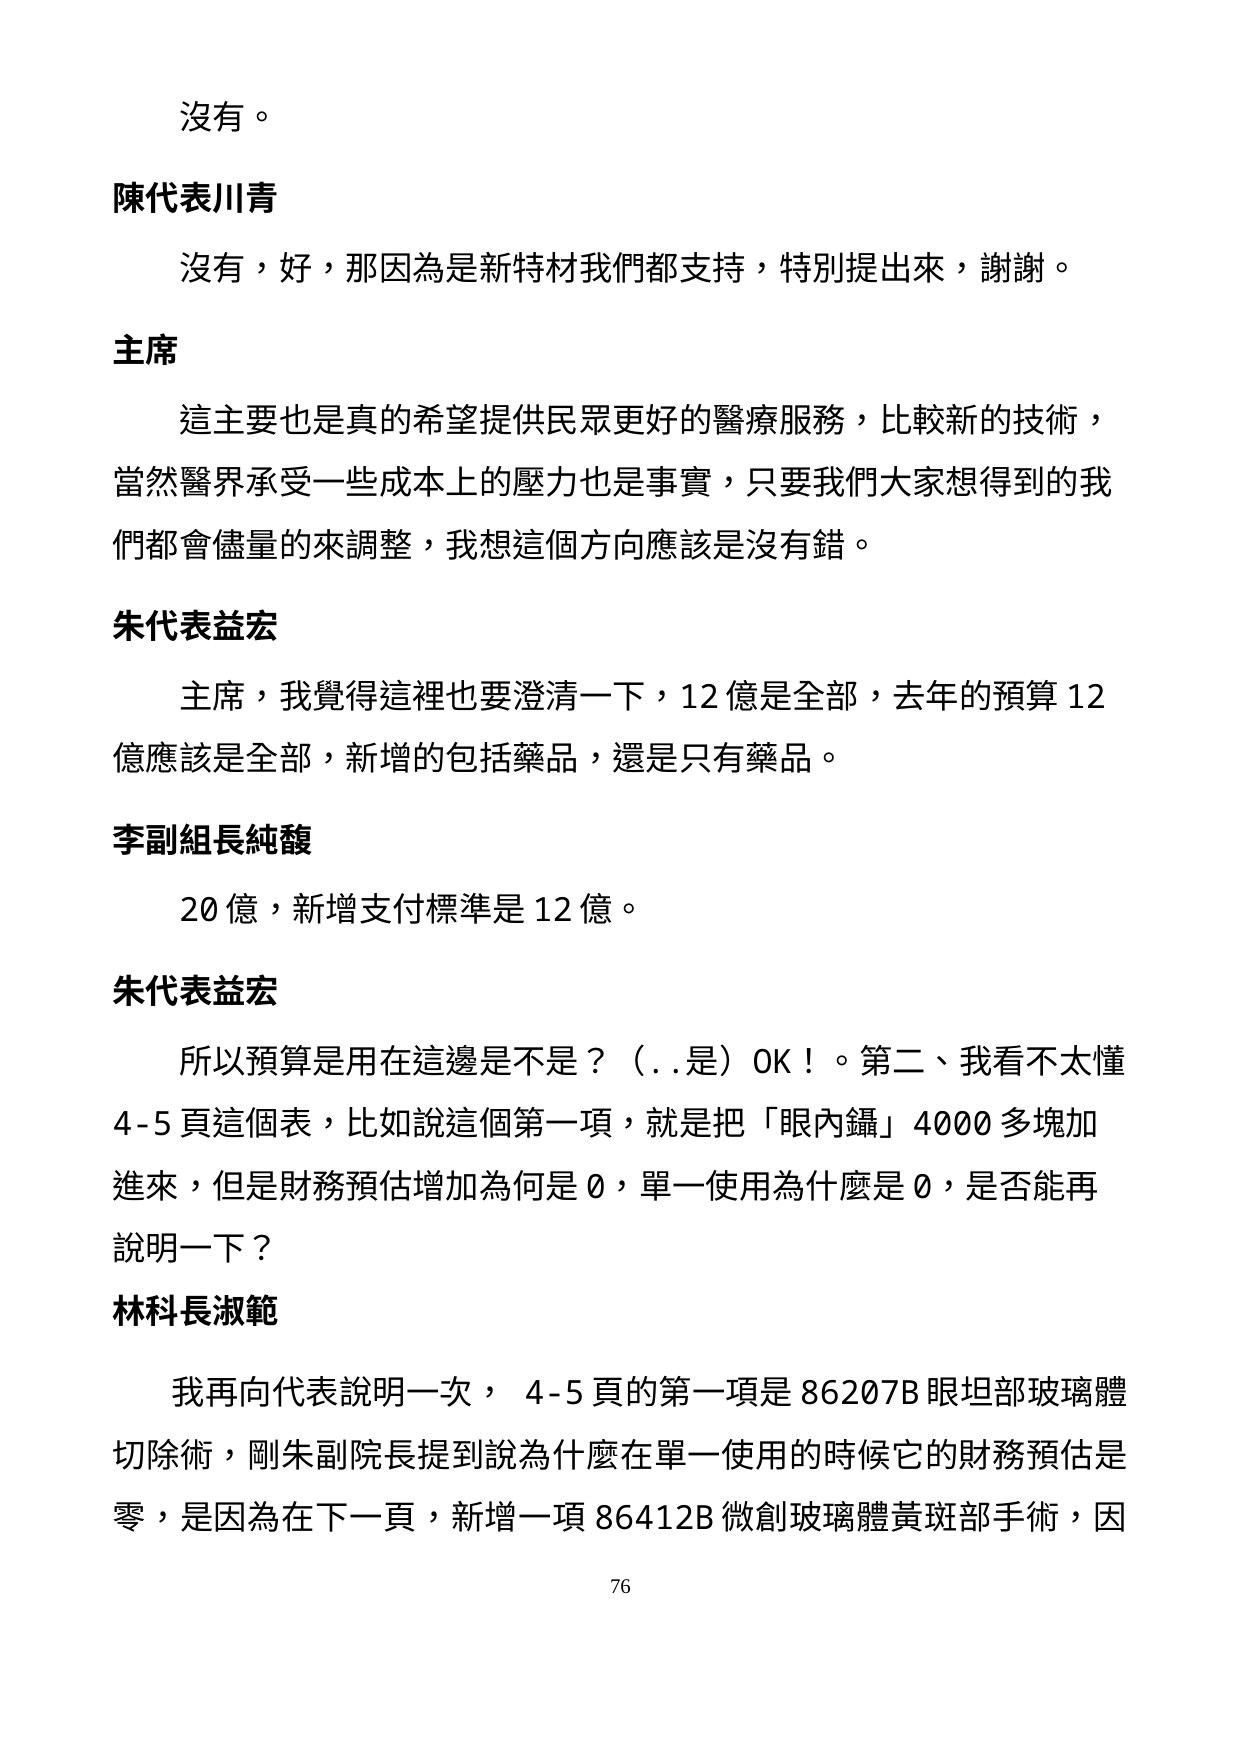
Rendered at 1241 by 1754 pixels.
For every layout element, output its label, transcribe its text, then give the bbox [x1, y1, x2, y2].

text 沒有。 [112, 73, 1128, 136]
text 主席 [112, 306, 1128, 368]
text 陳代表川青 [112, 154, 1128, 217]
text 主席，我覺得這裡也要澄清一下，12億是全部，去年的預算12億應該是全部，新增的包括藥品，還是只有藥品。 [112, 652, 1128, 777]
text 朱代表益宏 [112, 947, 1128, 1009]
text 20億，新增支付標準是12億。 [112, 866, 1128, 928]
text 沒有，好，那因為是新特材我們都支持，特別提出來，謝謝。 [112, 224, 1128, 287]
text 所以預算是用在這邊是不是？（..是）OK！。第二、我看不太懂4-5頁這個表，比如說這個第一項，就是把「眼內鑷」4000多塊加進來，但是財務預估增加為何是0，單一使用為什麼是0，是否能再說明一下？ [112, 1017, 1128, 1267]
text 林科長淑範 [112, 1267, 1128, 1329]
text 朱代表益宏 [112, 582, 1128, 644]
text 我再向代表說明一次， 4-5頁的第一項是86207B眼坦部玻璃體切除術，剛朱副院長提到說為什麼在單一使用的時候它的財務預估是零，是因為在下一頁，新增一項86412B微創玻璃體黃斑部手術，因 [112, 1348, 1128, 1536]
text 李副組長純馥 [112, 796, 1128, 858]
text 這主要也是真的希望提供民眾更好的醫療服務，比較新的技術，當然醫界承受一些成本上的壓力也是事實，只要我們大家想得到的我們都會儘量的來調整，我想這個方向應該是沒有錯。 [112, 376, 1128, 563]
